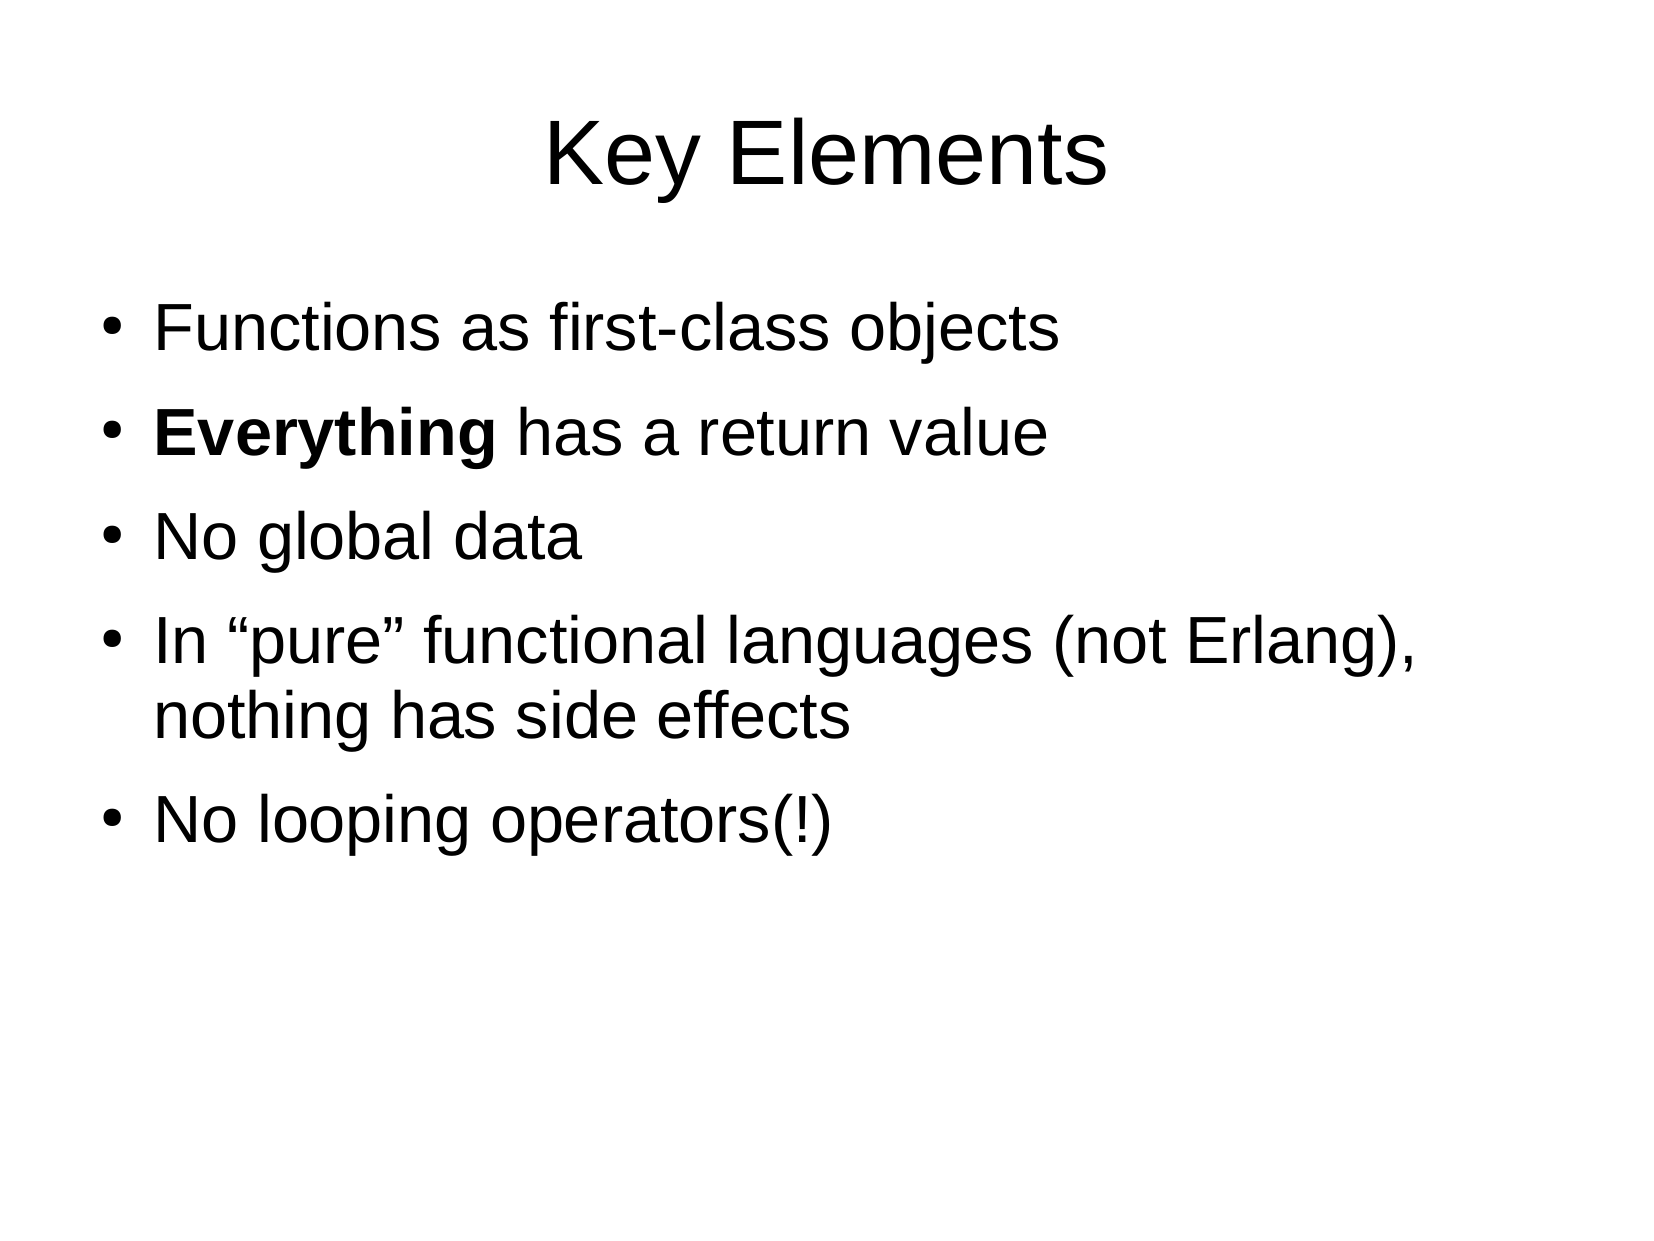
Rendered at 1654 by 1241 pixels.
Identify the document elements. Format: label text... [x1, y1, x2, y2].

title Key Elements [82, 49, 1571, 257]
list Functions as first-class objects Everything has a return value No global data In “pure” functional languages (not Erlang), nothing has side effects No looping operators(!) [82, 290, 1571, 1010]
